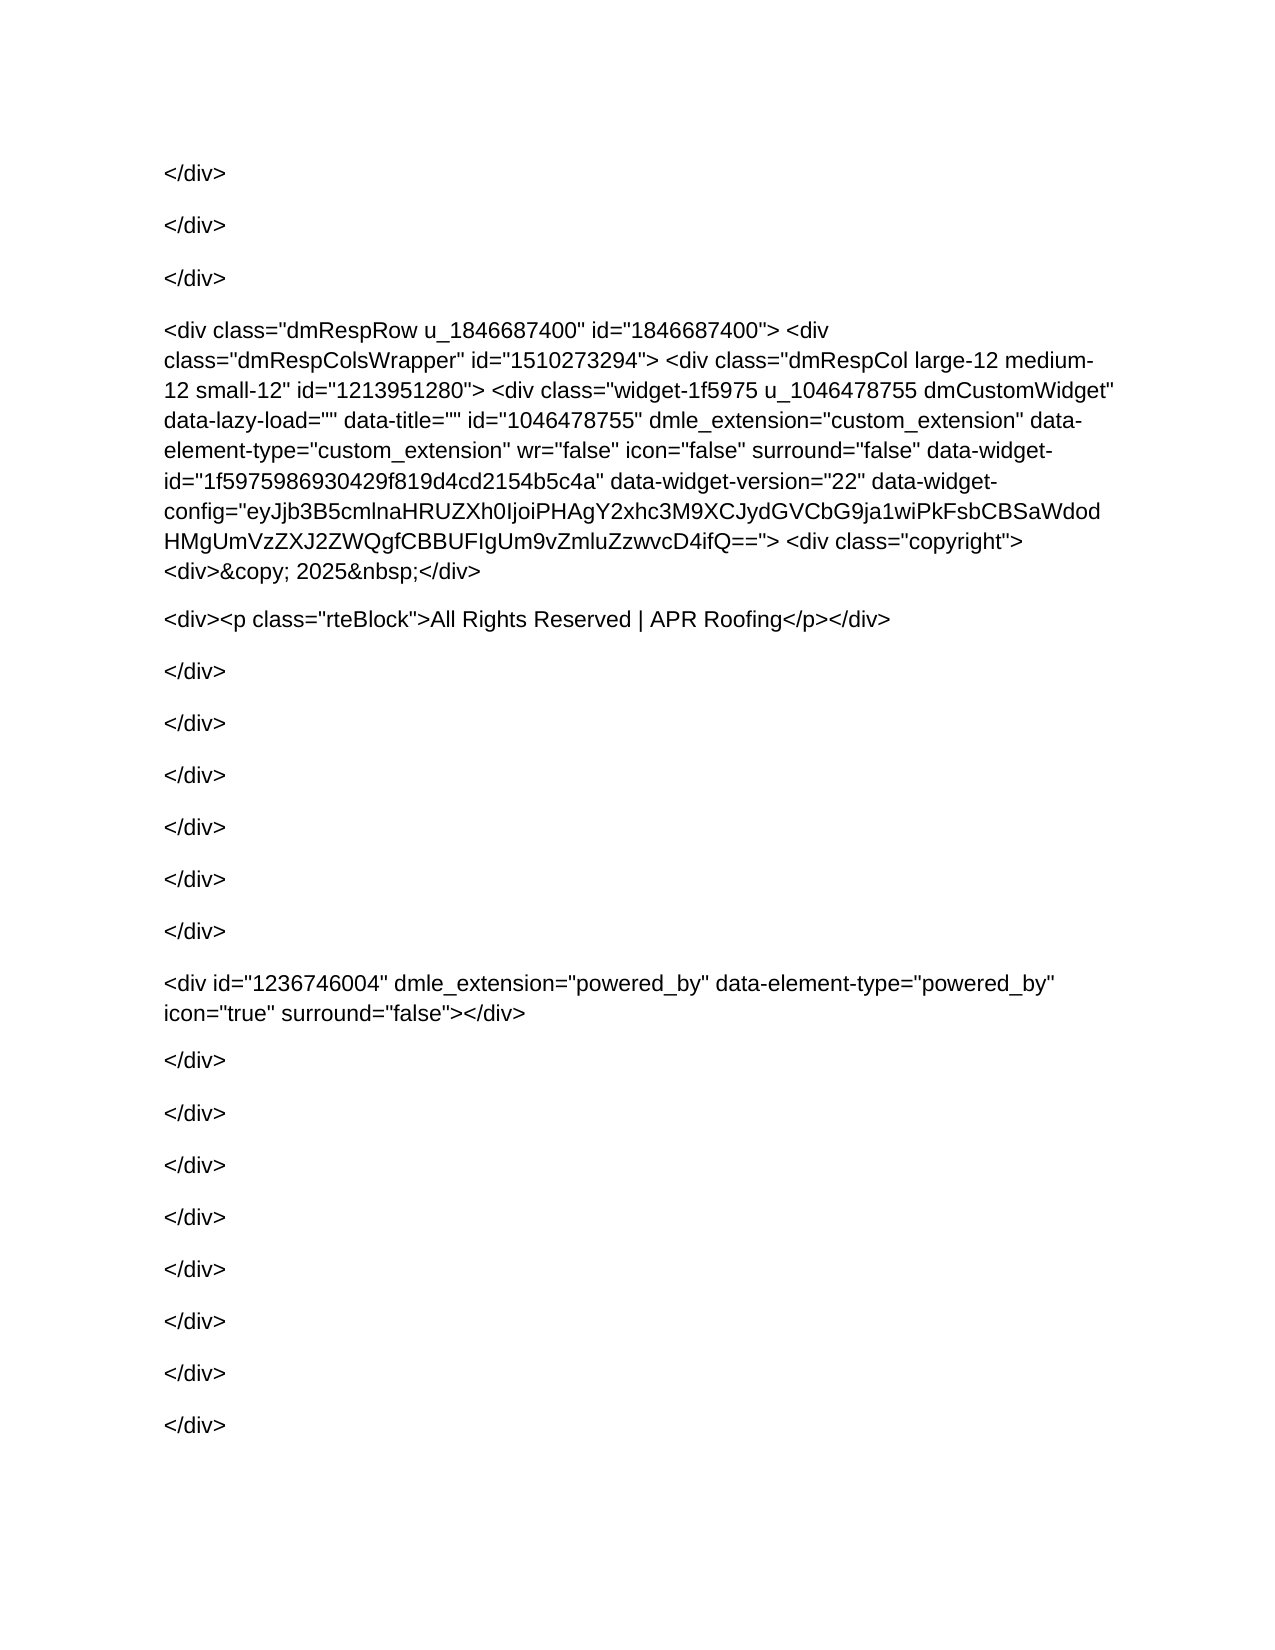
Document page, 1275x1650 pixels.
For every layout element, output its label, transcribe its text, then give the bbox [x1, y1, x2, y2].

table_cell </div> [153, 699, 1125, 751]
table_cell </div> [153, 751, 1125, 803]
table_cell </div> [153, 1193, 1125, 1245]
table_cell </div> [153, 804, 1125, 856]
table_cell </div> [153, 1350, 1125, 1402]
table_cell </div> [153, 856, 1125, 908]
table_cell </div> [153, 150, 1125, 202]
table_cell </div> [153, 254, 1125, 306]
table_cell </div> [153, 1402, 1125, 1454]
table_cell </div> [153, 1298, 1125, 1349]
table_cell </div> [153, 647, 1125, 699]
table_cell </div> [153, 908, 1125, 960]
table_cell </div> [153, 1089, 1125, 1141]
table_cell <div><p class="rteBlock">All Rights Reserved | APR Roofing</p></div> [153, 595, 1125, 647]
table_cell </div> [153, 1141, 1125, 1193]
table_cell </div> [153, 1245, 1125, 1297]
table_cell </div> [153, 202, 1125, 254]
table_cell <div id="1236746004" dmle_extension="powered_by" data-element-type="powered_by" icon="true" surround="false"></div> [153, 960, 1125, 1037]
table_cell <div class="dmRespRow u_1846687400" id="1846687400"> <div class="dmRespColsWrapper" id="1510273294"> <div class="dmRespCol large-12 medium-12 small-12" id="1213951280"> <div class="widget-1f5975 u_1046478755 dmCustomWidget" data-lazy-load="" data-title="" id="1046478755" dmle_extension="custom_extension" data-element-type="custom_extension" wr="false" icon="false" surround="false" data-widget-id="1f5975986930429f819d4cd2154b5c4a" data-widget-version="22" data-widget-config="eyJjb3B5cmlnaHRUZXh0IjoiPHAgY2xhc3M9XCJydGVCbG9ja1wiPkFsbCBSaWdodHMgUmVzZXJ2ZWQgfCBBUFIgUm9vZmluZzwvcD4ifQ=="> <div class="copyright"> <div>&copy; 2025&nbsp;</div> [153, 306, 1125, 595]
table_cell </div> [153, 1037, 1125, 1089]
